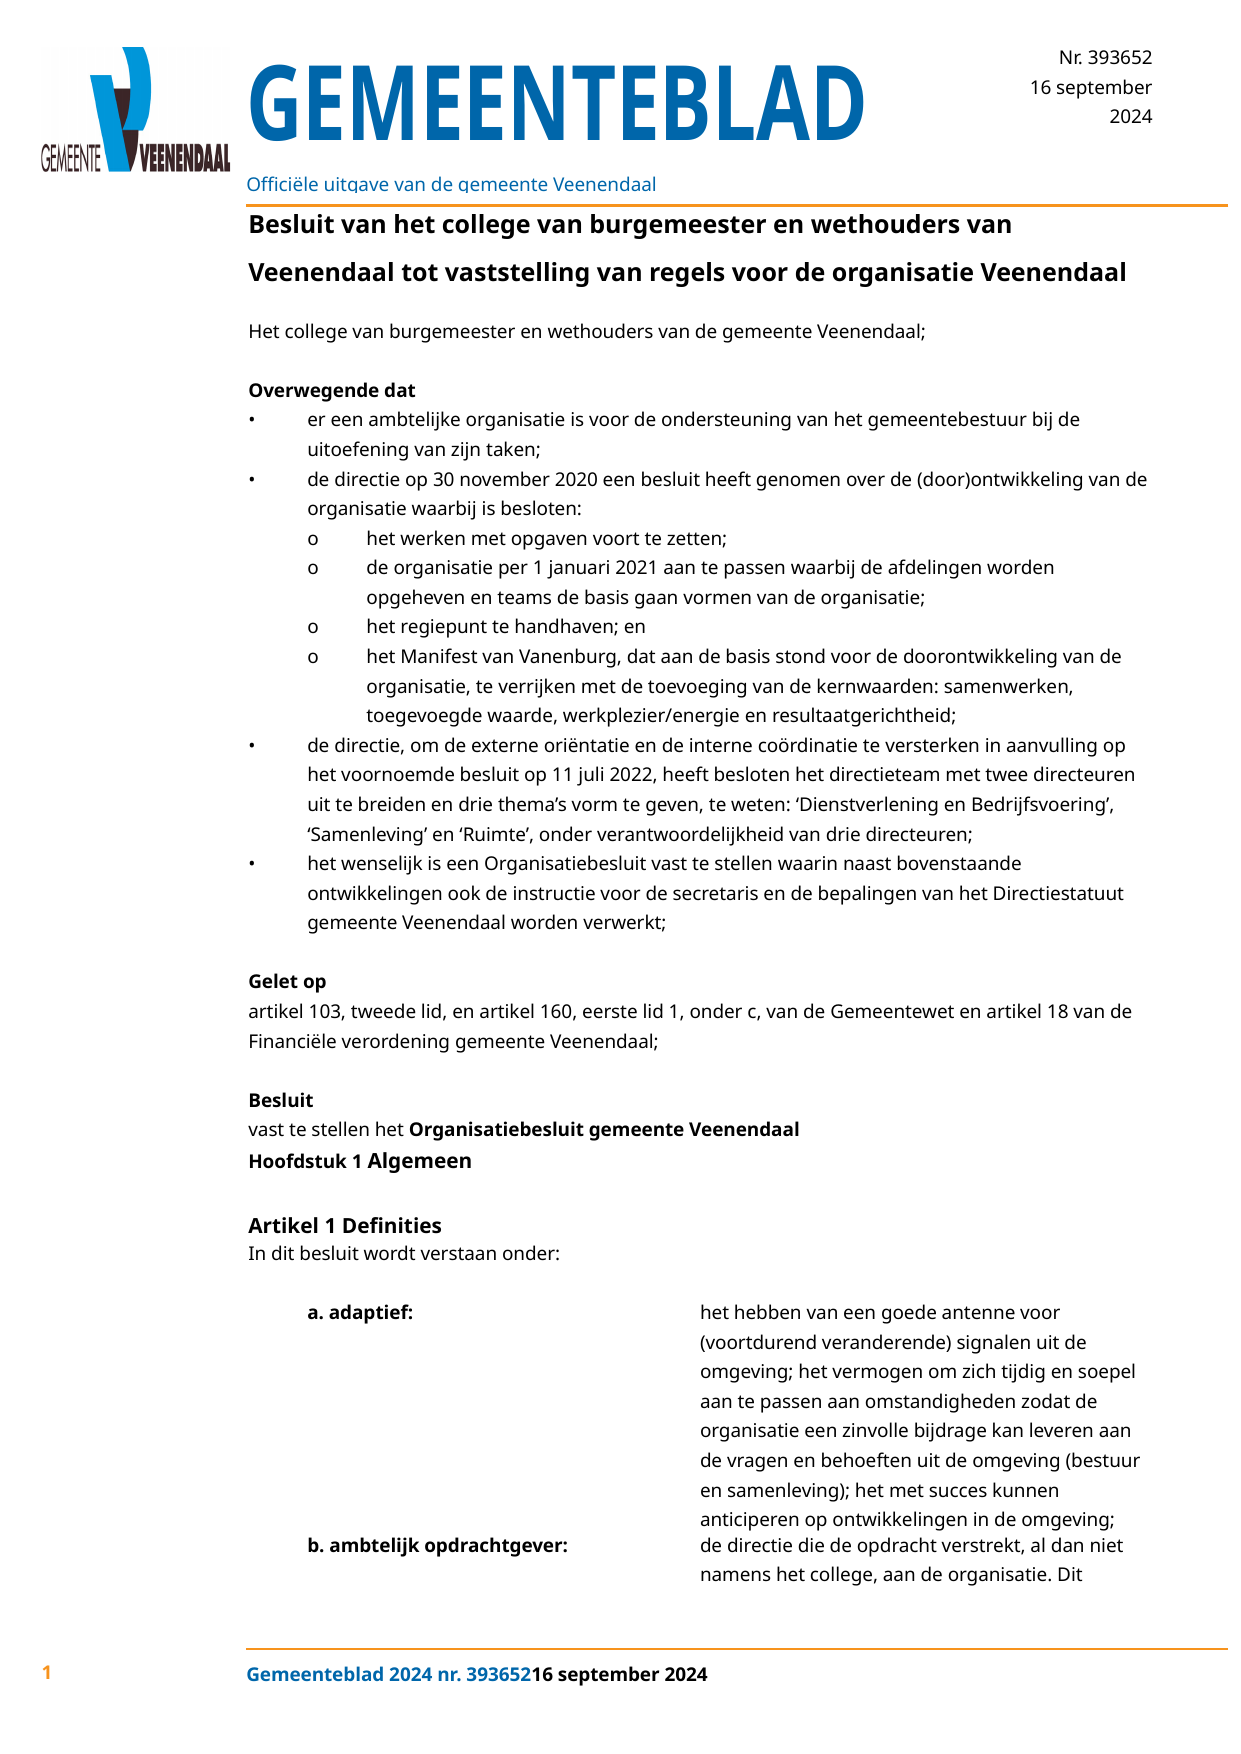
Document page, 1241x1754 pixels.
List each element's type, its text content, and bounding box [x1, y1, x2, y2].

list het wenselijk is een Organisatiebesluit vast te stellen waarin naast bovenstaande ontwikkelingen ook de instructie voor de secretaris en de bepalingen van het Directiestatuut gemeente Veenendaal worden verwerkt; [248, 850, 1152, 935]
text Het college van burgemeester en wethouders van de gemeente Veenendaal; [248, 318, 1152, 344]
list de directie, om de externe oriëntatie en de interne coördinatie te versterken in aanvulling op het voornoemde besluit op 11 juli 2022, heeft besloten het directieteam met twee directeuren uit te breiden en drie thema’s vorm te geven, te weten: ‘Dienstverlening en Bedrijfsvoering’, ‘Samenleving’ en ‘Ruimte’, onder verantwoordelijkheid van drie directeuren; [248, 732, 1152, 847]
table_cell b. ambtelijk opdrachtgever: [248, 1532, 700, 1587]
table_header het hebben van een goede antenne voor (voortdurend veranderende) signalen uit de omgeving; het vermogen om zich tijdig en soepel aan te passen aan omstandigheden zodat de organisatie een zinvolle bijdrage kan leveren aan de vragen en behoeften uit de omgeving (bestuur en samenleving); het met succes kunnen anticiperen op ontwikkelingen in de omgeving; [700, 1299, 1152, 1532]
text Besluit van het college van burgemeester en wethouders van Veenendaal tot vaststelling van regels voor de organisatie Veenendaal [248, 207, 1152, 288]
list het werken met opgaven voort te zetten; [307, 525, 1152, 551]
table_cell de directie die de opdracht verstrekt, al dan niet namens het college, aan de organisatie. Dit [700, 1532, 1152, 1587]
table_header a. adaptief: [248, 1299, 700, 1532]
picture [41, 47, 130, 172]
list het regiepunt te handhaven; en [307, 614, 1152, 639]
list het Manifest van Vanenburg, dat aan de basis stond voor de doorontwikkeling van de organisatie, te verrijken met de toevoeging van de kernwaarden: samenwerken, toegevoegde waarde, werkplezier/energie en resultaatgerichtheid; [307, 643, 1152, 728]
text Besluit [248, 1087, 1152, 1113]
picture [123, 47, 231, 172]
text Hoofdstuk 1 Algemeen [248, 1146, 1152, 1175]
text artikel 103, tweede lid, en artikel 160, eerste lid 1, onder c, van de Gemeentewet en artikel 18 van de Financiële verordening gemeente Veenendaal; [248, 998, 1152, 1054]
text Overwegende dat [248, 377, 1152, 403]
text vast te stellen het Organisatiebesluit gemeente Veenendaal [248, 1117, 1152, 1142]
text In dit besluit wordt verstaan onder: [248, 1240, 1152, 1266]
list de directie op 30 november 2020 een besluit heeft genomen over de (door)ontwikkeling van de organisatie waarbij is besloten: [248, 466, 1152, 521]
list de organisatie per 1 januari 2021 aan te passen waarbij de afdelingen worden opgeheven en teams de basis gaan vormen van de organisatie; [307, 554, 1152, 610]
text Gelet op [248, 969, 1152, 994]
text Artikel 1 Definities [248, 1212, 1152, 1240]
list er een ambtelijke organisatie is voor de ondersteuning van het gemeentebestuur bij de uitoefening van zijn taken; [248, 407, 1152, 462]
